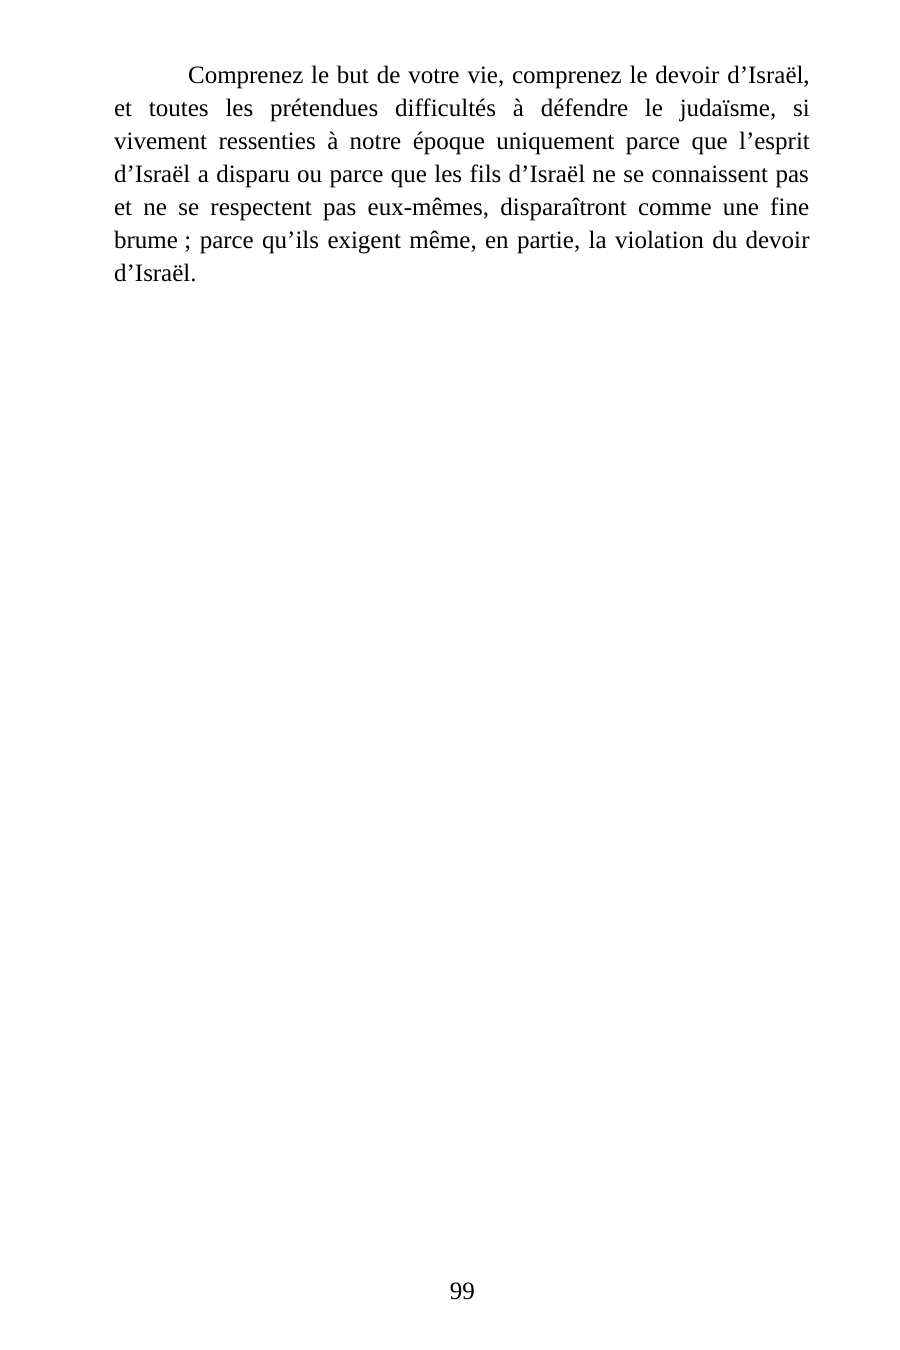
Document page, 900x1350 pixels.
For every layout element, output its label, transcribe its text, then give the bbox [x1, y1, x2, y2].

text Comprenez le but de votre vie, comprenez le devoir d’Israël, et toutes les prétendues difficultés à défendre le judaïsme, si vivement ressenties à notre époque uniquement parce que l’esprit d’Israël a disparu ou parce que les fils d’Israël ne se connaissent pas et ne se respectent pas eux-mêmes, disparaîtront comme une fine brume ; parce qu’ils exigent même, en partie, la violation du devoir d’Israël. [114, 60, 810, 287]
